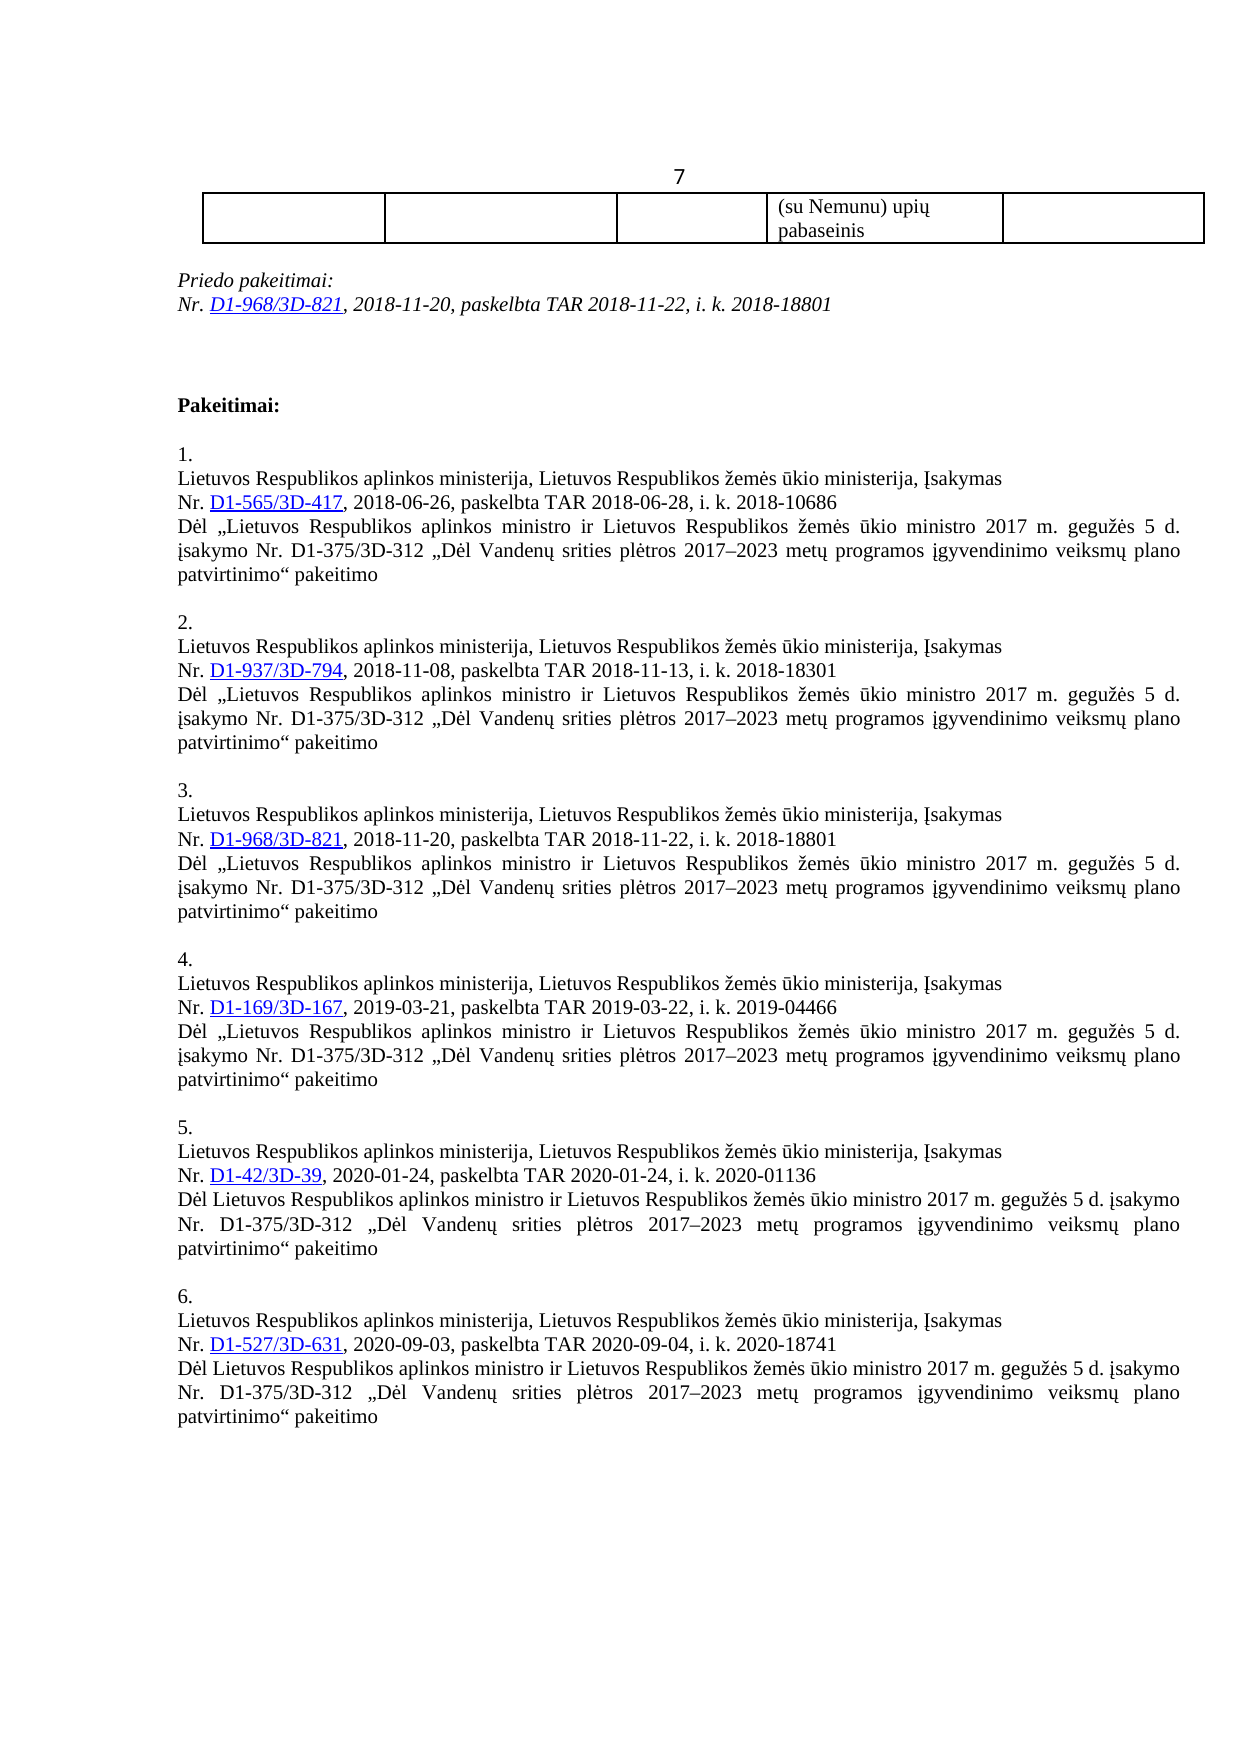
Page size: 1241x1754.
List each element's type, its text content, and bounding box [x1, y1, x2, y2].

text 1. [177, 441, 1181, 466]
text Lietuvos Respublikos aplinkos ministerija, Lietuvos Respublikos žemės ūkio ministerija, Įsakymas [177, 971, 1181, 995]
text Dėl „Lietuvos Respublikos aplinkos ministro ir Lietuvos Respublikos žemės ūkio ministro 2017 m. gegužės 5 d. įsakymo Nr. D1-375/3D-312 „Dėl Vandenų srities plėtros 2017–2023 metų programos įgyvendinimo veiksmų plano patvirtinimo“ pakeitimo [177, 682, 1181, 754]
text 5. [177, 1115, 1181, 1139]
text 4. [177, 947, 1181, 971]
text Nr. D1-42/3D-39, 2020-01-24, paskelbta TAR 2020-01-24, i. k. 2020-01136 [177, 1163, 1181, 1187]
table_cell (su Nemunu) upių pabaseinis [768, 194, 1002, 242]
text Nr. D1-169/3D-167, 2019-03-21, paskelbta TAR 2019-03-22, i. k. 2019-04466 [177, 995, 1181, 1019]
text Nr. D1-968/3D-821, 2018-11-20, paskelbta TAR 2018-11-22, i. k. 2018-18801 [177, 292, 1181, 316]
text Lietuvos Respublikos aplinkos ministerija, Lietuvos Respublikos žemės ūkio ministerija, Įsakymas [177, 1139, 1181, 1163]
text Priedo pakeitimai: [177, 268, 1181, 292]
text Lietuvos Respublikos aplinkos ministerija, Lietuvos Respublikos žemės ūkio ministerija, Įsakymas [177, 634, 1181, 658]
table_cell [618, 194, 766, 242]
text 6. [177, 1284, 1181, 1308]
text Dėl Lietuvos Respublikos aplinkos ministro ir Lietuvos Respublikos žemės ūkio ministro 2017 m. gegužės 5 d. įsakymo Nr. D1-375/3D-312 „Dėl Vandenų srities plėtros 2017–2023 metų programos įgyvendinimo veiksmų plano patvirtinimo“ pakeitimo [177, 1356, 1181, 1428]
text Lietuvos Respublikos aplinkos ministerija, Lietuvos Respublikos žemės ūkio ministerija, Įsakymas [177, 802, 1181, 826]
text Dėl Lietuvos Respublikos aplinkos ministro ir Lietuvos Respublikos žemės ūkio ministro 2017 m. gegužės 5 d. įsakymo Nr. D1-375/3D-312 „Dėl Vandenų srities plėtros 2017–2023 metų programos įgyvendinimo veiksmų plano patvirtinimo“ pakeitimo [177, 1187, 1181, 1259]
text Nr. D1-527/3D-631, 2020-09-03, paskelbta TAR 2020-09-04, i. k. 2020-18741 [177, 1332, 1181, 1356]
text Nr. D1-565/3D-417, 2018-06-26, paskelbta TAR 2018-06-28, i. k. 2018-10686 [177, 489, 1181, 514]
text Nr. D1-968/3D-821, 2018-11-20, paskelbta TAR 2018-11-22, i. k. 2018-18801 [177, 826, 1181, 851]
text Dėl „Lietuvos Respublikos aplinkos ministro ir Lietuvos Respublikos žemės ūkio ministro 2017 m. gegužės 5 d. įsakymo Nr. D1-375/3D-312 „Dėl Vandenų srities plėtros 2017–2023 metų programos įgyvendinimo veiksmų plano patvirtinimo“ pakeitimo [177, 1019, 1181, 1091]
text Lietuvos Respublikos aplinkos ministerija, Lietuvos Respublikos žemės ūkio ministerija, Įsakymas [177, 466, 1181, 489]
text Pakeitimai: [177, 393, 1181, 417]
text 3. [177, 778, 1181, 802]
table_cell [204, 194, 384, 242]
table_cell [1004, 194, 1203, 242]
table_cell [386, 194, 616, 242]
text Nr. D1-937/3D-794, 2018-11-08, paskelbta TAR 2018-11-13, i. k. 2018-18301 [177, 658, 1181, 682]
text 2. [177, 610, 1181, 634]
text Dėl „Lietuvos Respublikos aplinkos ministro ir Lietuvos Respublikos žemės ūkio ministro 2017 m. gegužės 5 d. įsakymo Nr. D1-375/3D-312 „Dėl Vandenų srities plėtros 2017–2023 metų programos įgyvendinimo veiksmų plano patvirtinimo“ pakeitimo [177, 851, 1181, 923]
text Dėl „Lietuvos Respublikos aplinkos ministro ir Lietuvos Respublikos žemės ūkio ministro 2017 m. gegužės 5 d. įsakymo Nr. D1-375/3D-312 „Dėl Vandenų srities plėtros 2017–2023 metų programos įgyvendinimo veiksmų plano patvirtinimo“ pakeitimo [177, 514, 1181, 586]
text Lietuvos Respublikos aplinkos ministerija, Lietuvos Respublikos žemės ūkio ministerija, Įsakymas [177, 1308, 1181, 1332]
